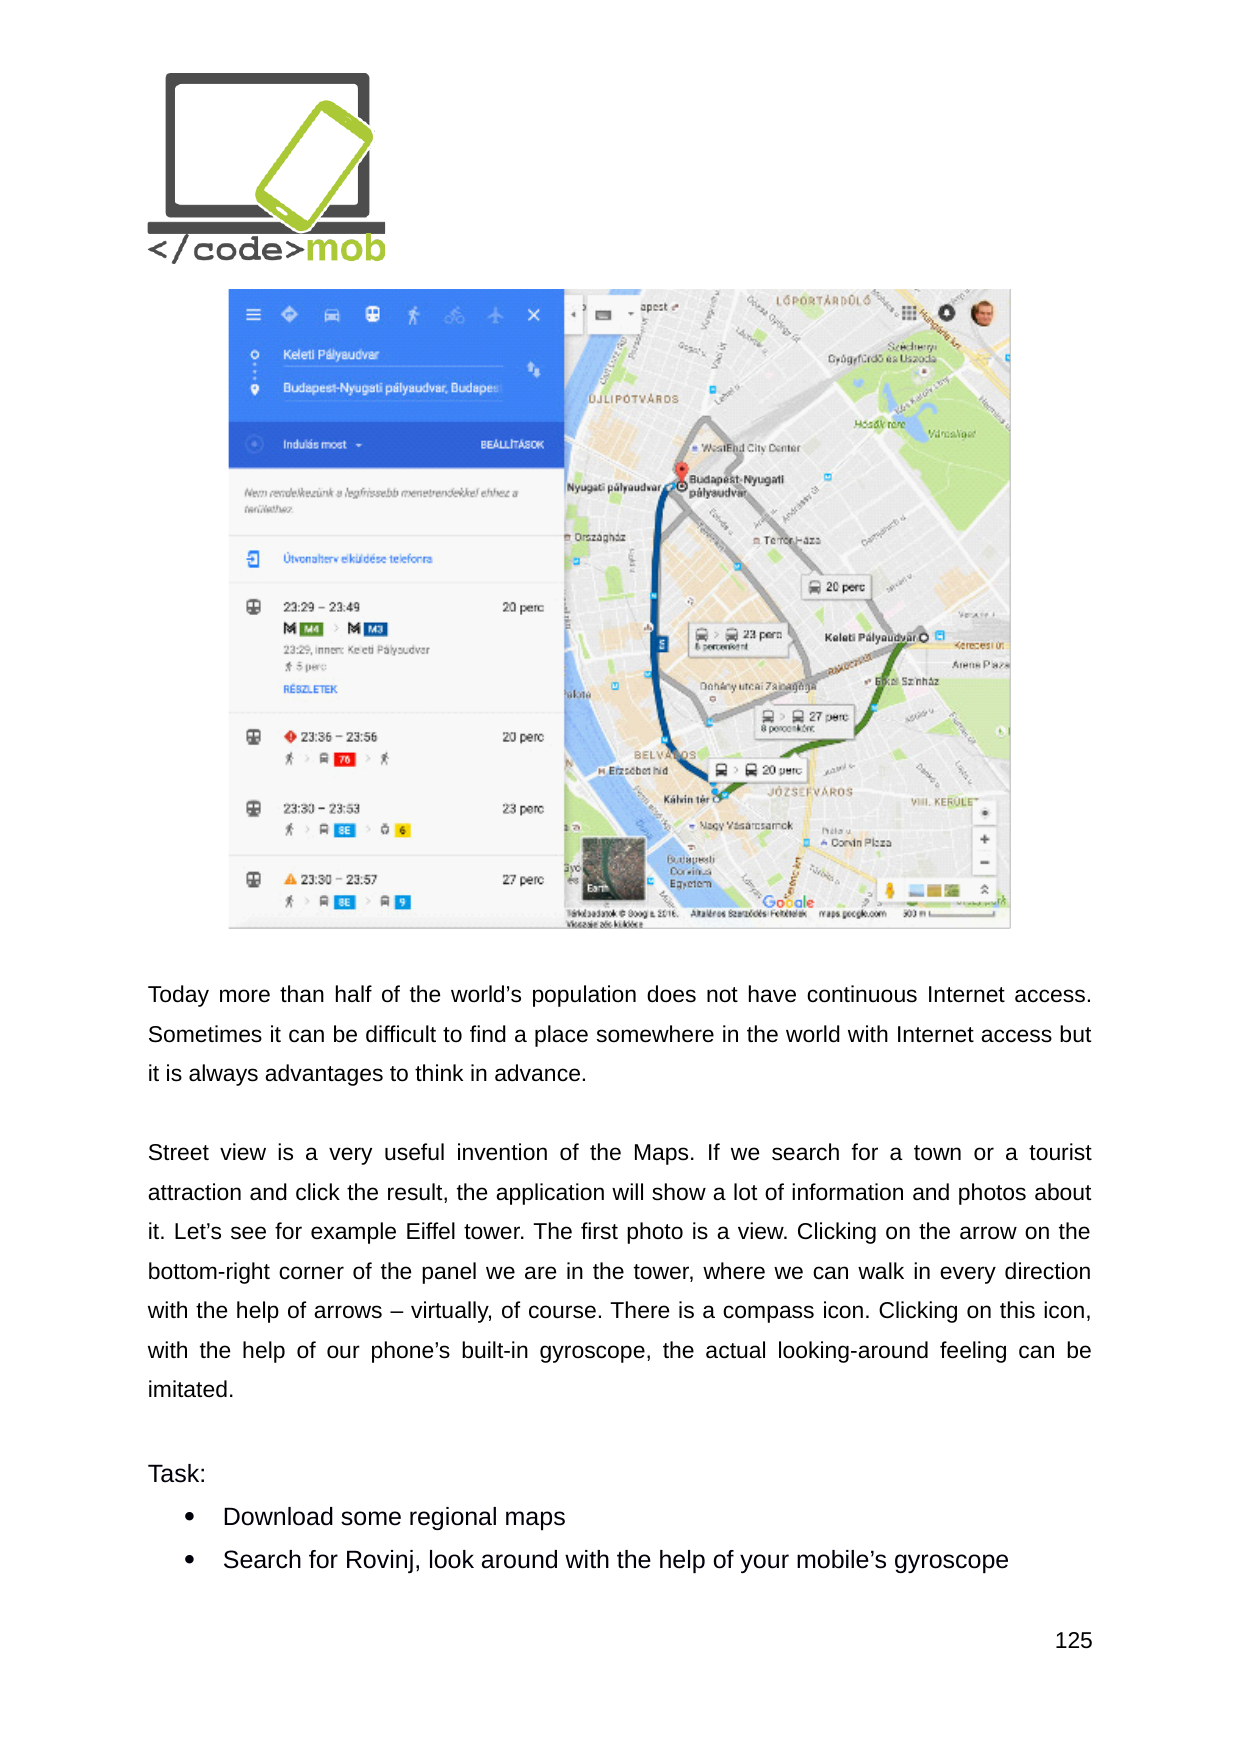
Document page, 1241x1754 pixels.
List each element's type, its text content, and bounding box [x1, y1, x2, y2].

list Search for Rovinj, look around with the help of your mobile’s gyroscope [185, 1545, 1093, 1574]
picture [228, 289, 1012, 930]
text Street view is a very useful invention of the Maps. If we search for a town or a tourist attraction and click the result, the application will show a lot of information and photos about it. Let’s see for example Eiffel tower. The first photo is a view. Clicking on the arrow on the bottom-right corner of the panel we are in the tower, where we can walk in every direction with the help of arrows – virtually, of course. There is a compass icon. Clicking on this icon, with the help of our phone’s built-in gyroscope, the actual looking-around feeling can be imitated. [148, 1139, 1093, 1402]
text Today more than half of the world’s population does not have continuous Internet access. Sometimes it can be difficult to find a place somewhere in the world with Internet access but it is always advantages to think in advance. [148, 981, 1093, 1087]
picture [147, 73, 386, 264]
list Download some regional maps [185, 1502, 1093, 1531]
text Task: [148, 1459, 1093, 1487]
